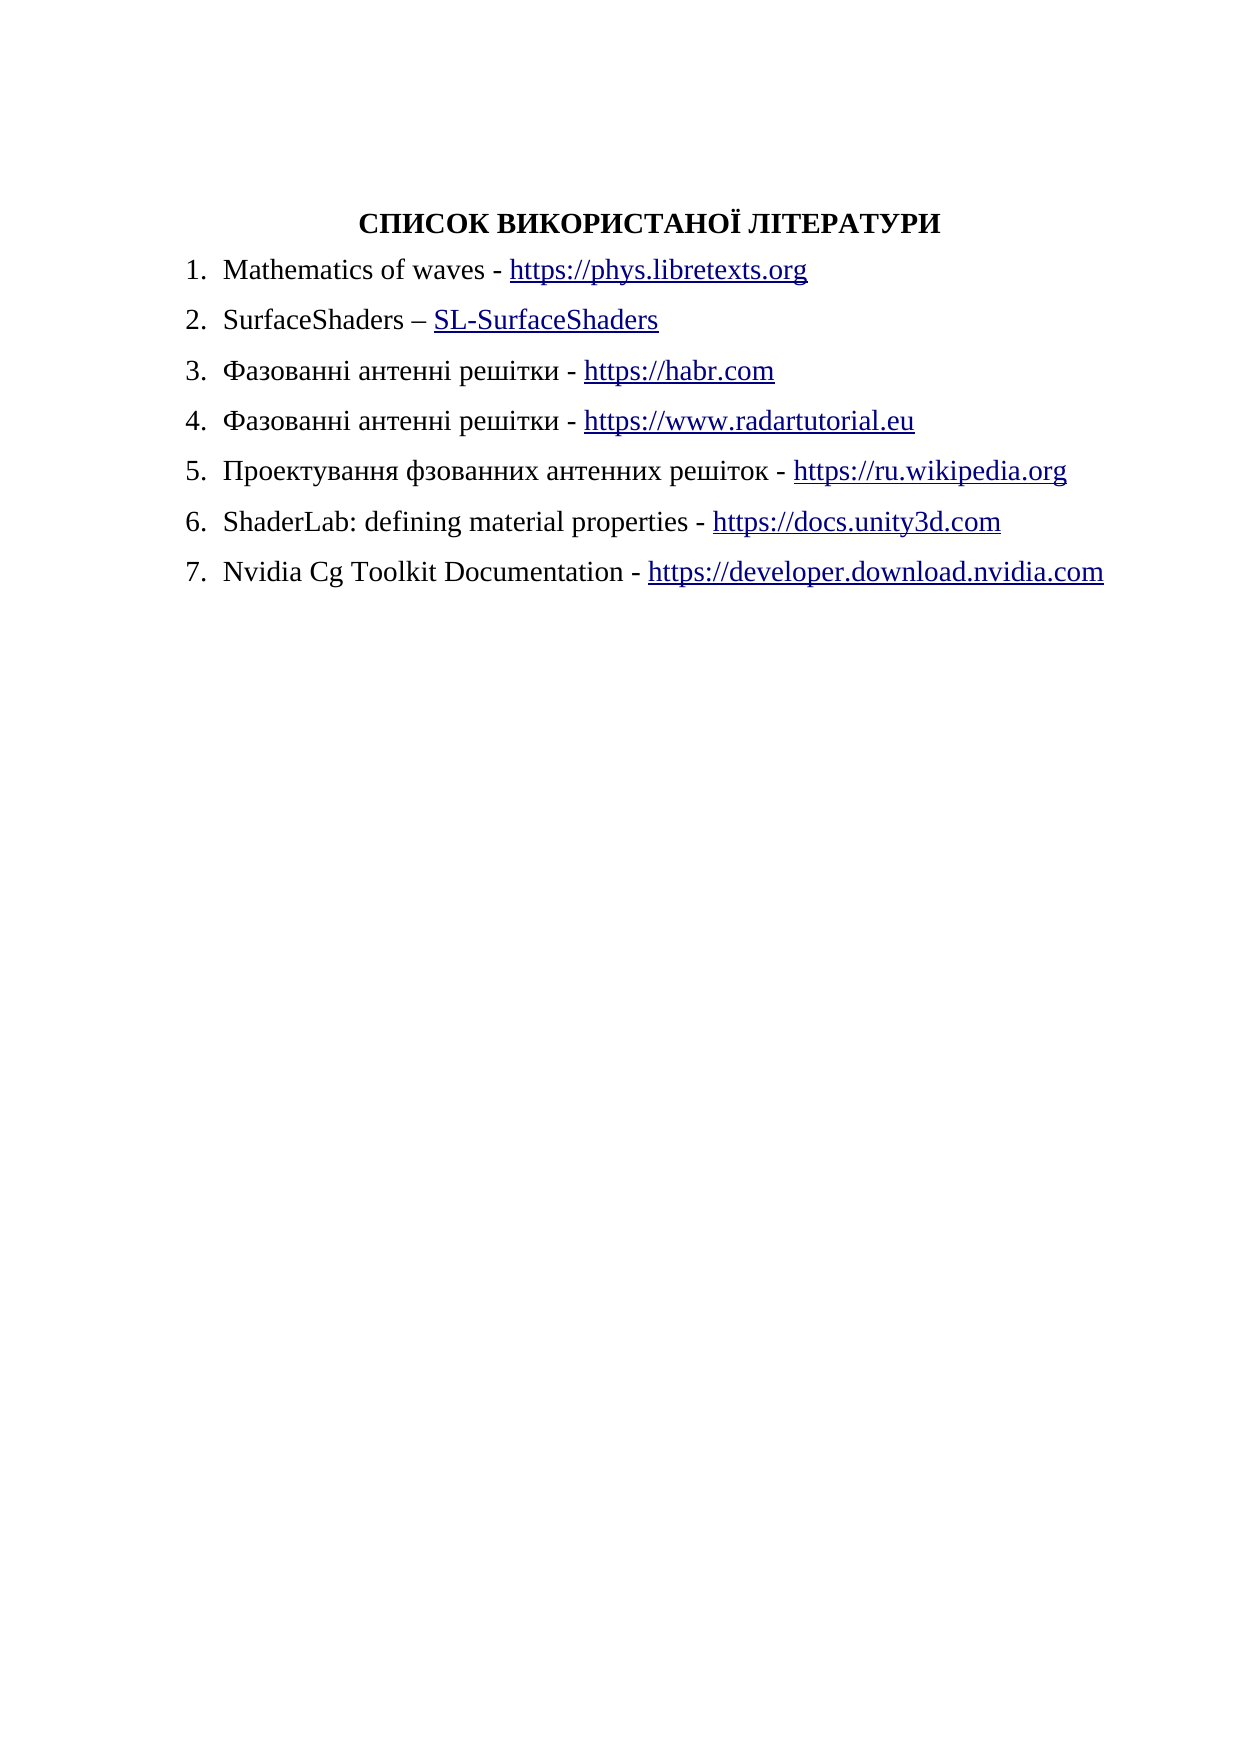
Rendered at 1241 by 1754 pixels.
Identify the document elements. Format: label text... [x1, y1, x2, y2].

list Фазованні антенні решітки - https://habr.com [185, 353, 1152, 386]
list Проектування фзованних антенних решіток - https://ru.wikipedia.org [185, 453, 1152, 487]
list SurfaceShaders – SL-SurfaceShaders [185, 302, 1152, 336]
list ShaderLab: defining material properties - https://docs.unity3d.com [185, 504, 1152, 537]
list Mathematics of waves - https://phys.libretexts.org [185, 252, 1152, 286]
list Фазованні антенні решітки - https://www.radartutorial.eu [185, 403, 1152, 437]
subtitle СПИСОК ВИКОРИСТАНОЇ ЛІТЕРАТУРИ [148, 206, 1152, 240]
list Nvidia Cg Toolkit Documentation - https://developer.download.nvidia.com [185, 554, 1152, 588]
